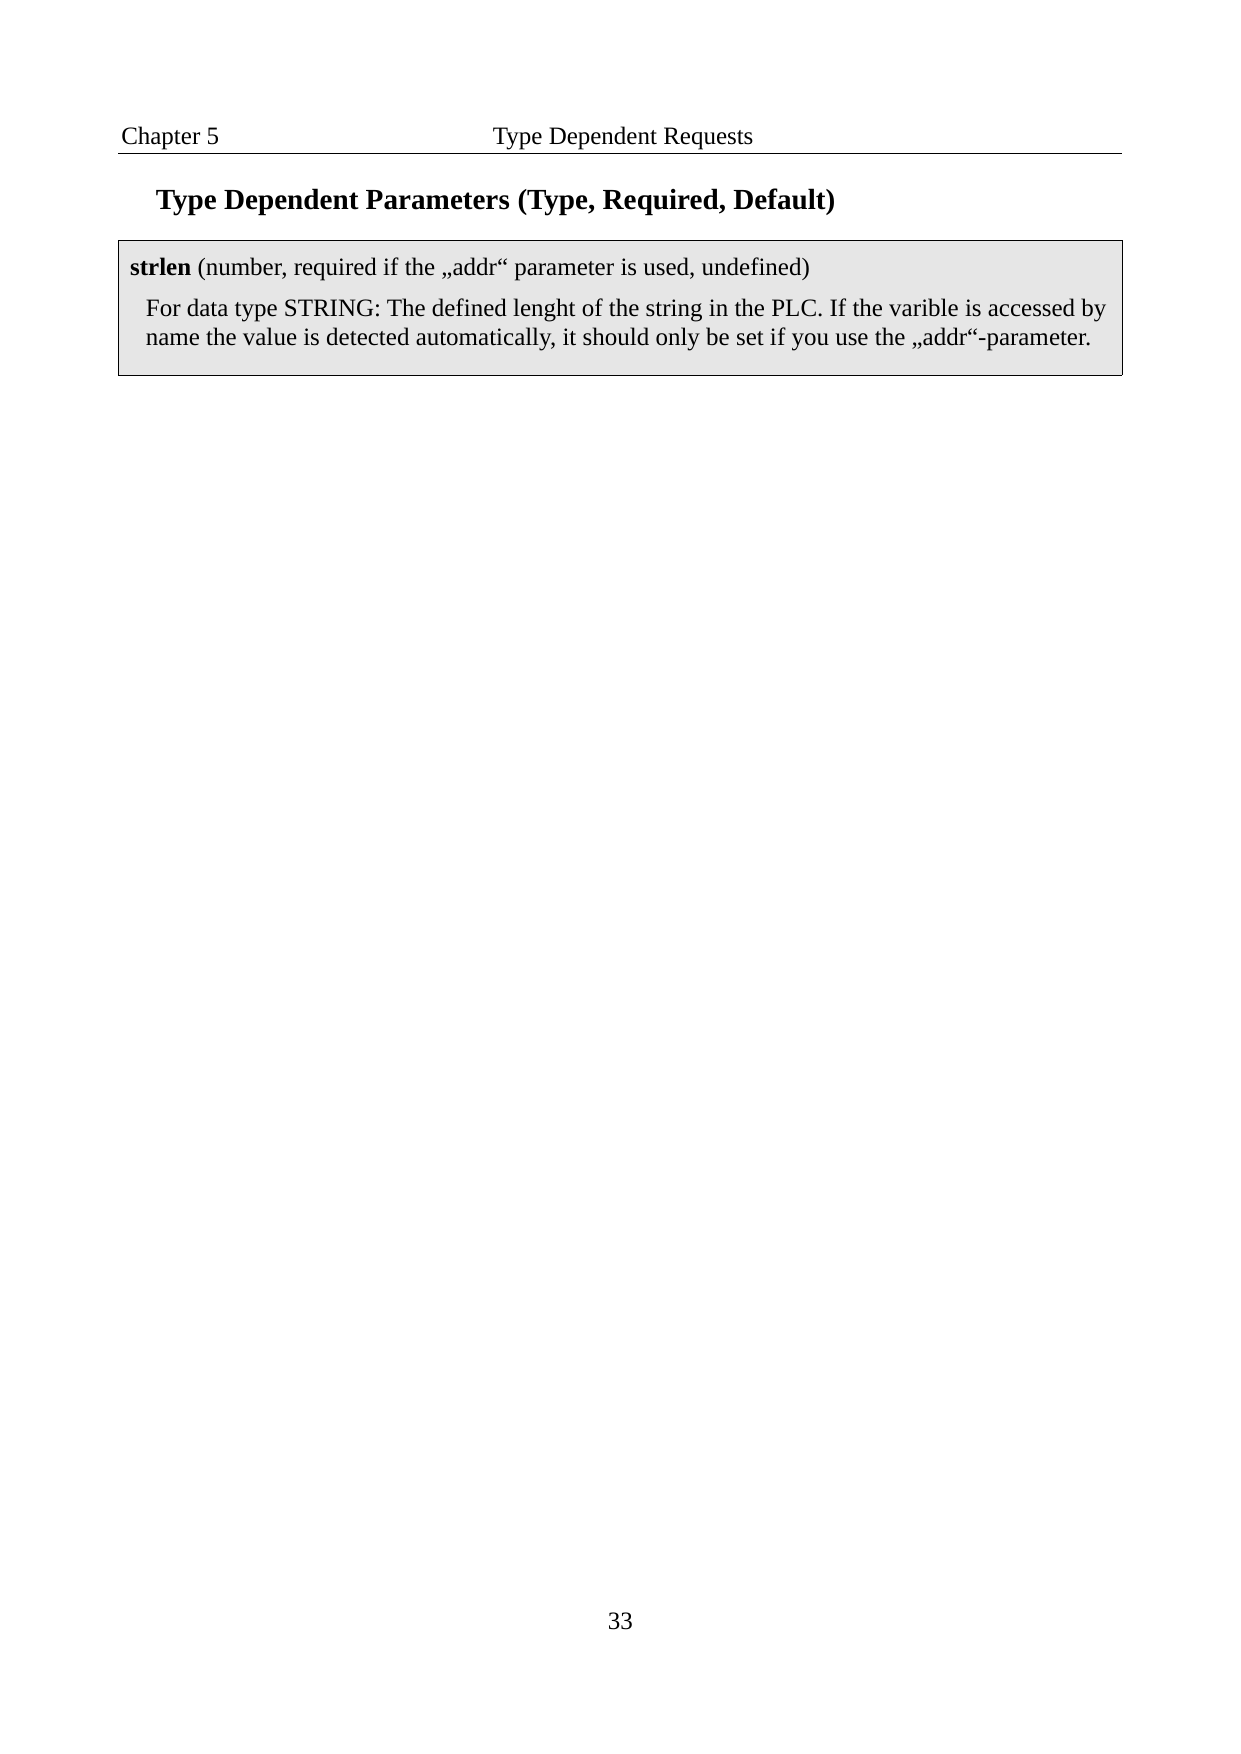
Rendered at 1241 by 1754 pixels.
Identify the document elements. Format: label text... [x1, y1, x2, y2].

table_header strlen (number, required if the „addr“ parameter is used, undefined) For data type STRING: The defined lenght of the string in the PLC. If the varible is accessed by name the value is detected automatically, it should only be set if you use the „addr“-parameter. [119, 241, 1122, 375]
subtitle Type Dependent Parameters (Type, Required, Default) [156, 182, 1122, 216]
